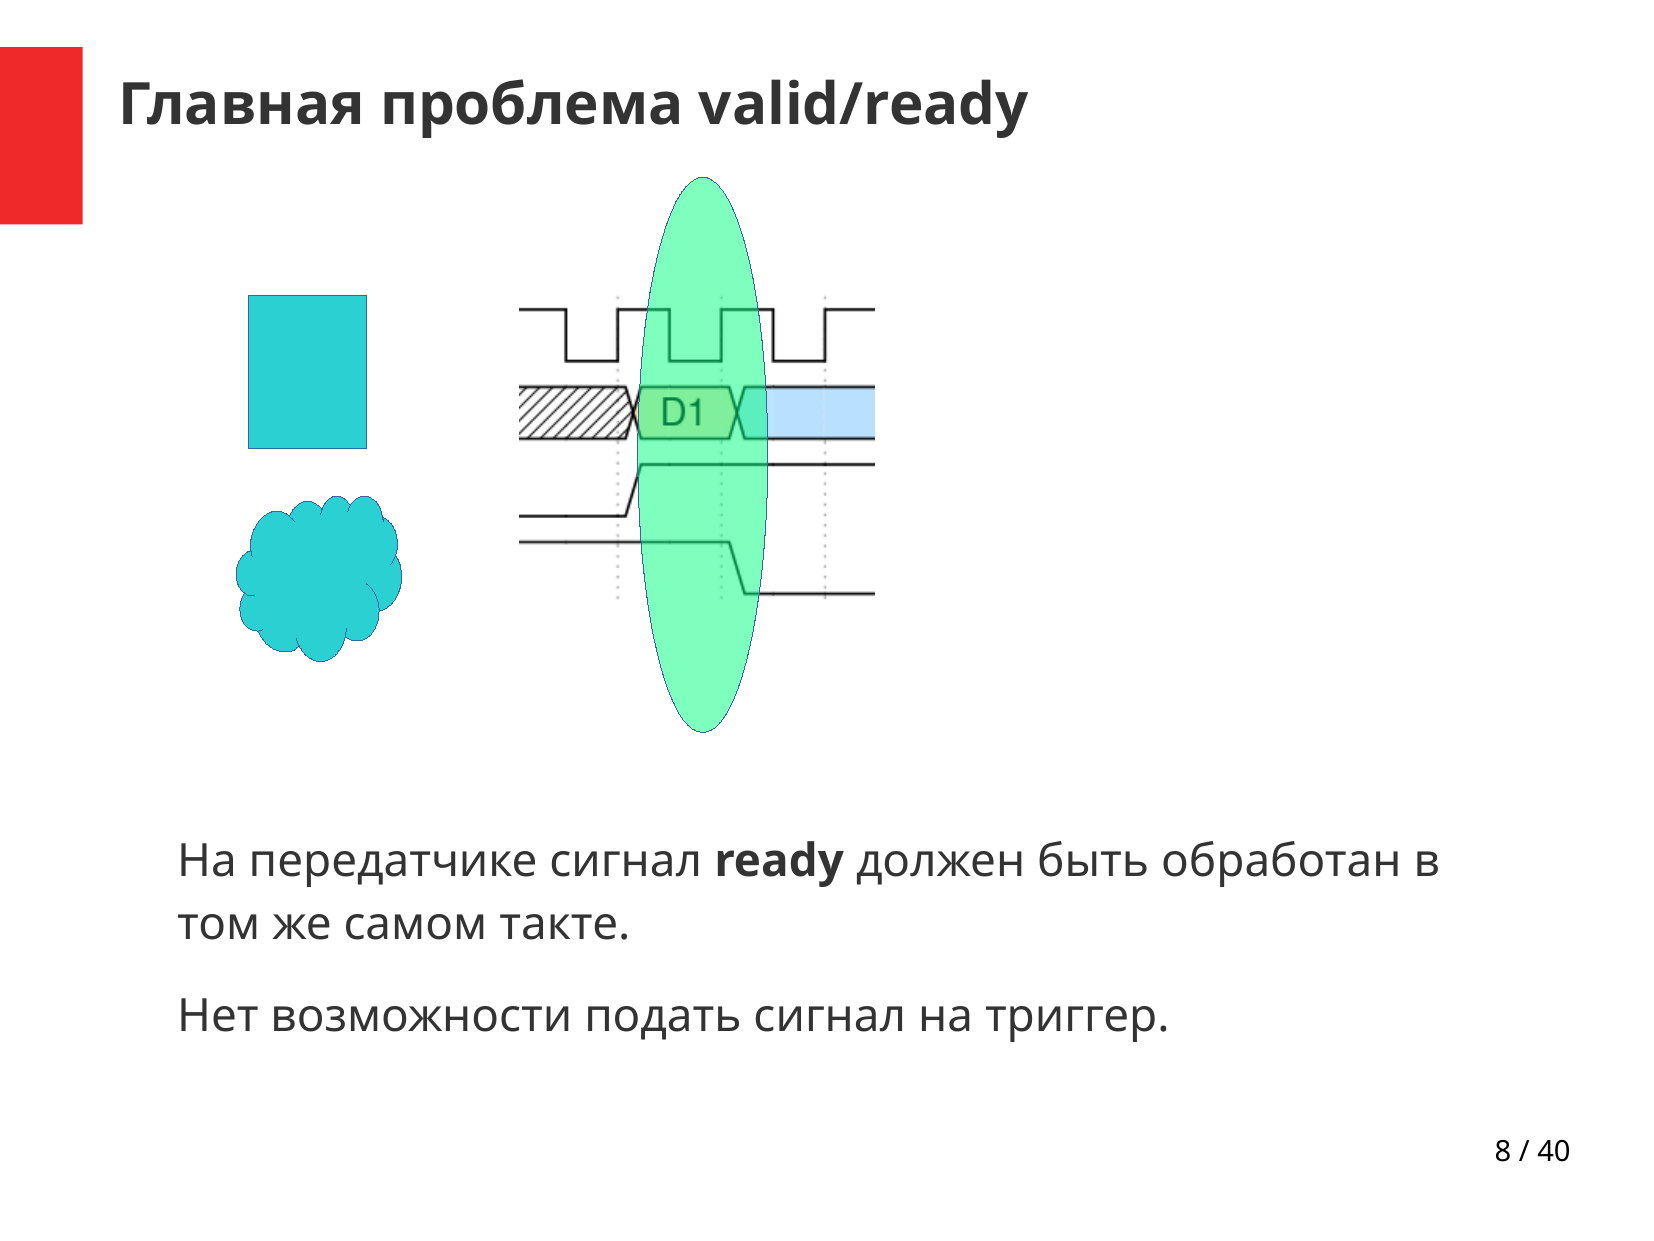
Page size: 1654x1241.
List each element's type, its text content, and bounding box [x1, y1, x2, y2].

list На передатчике сигнал ready должен быть обработан в том же самом такте. Нет возможности подать сигнал на триггер. [106, 827, 1524, 1123]
picture [741, 227, 875, 662]
text_box [236, 496, 402, 662]
text_box [637, 177, 768, 733]
text_box [248, 295, 367, 449]
picture [519, 227, 665, 662]
title Главная проблема valid/ready [118, 49, 1571, 154]
